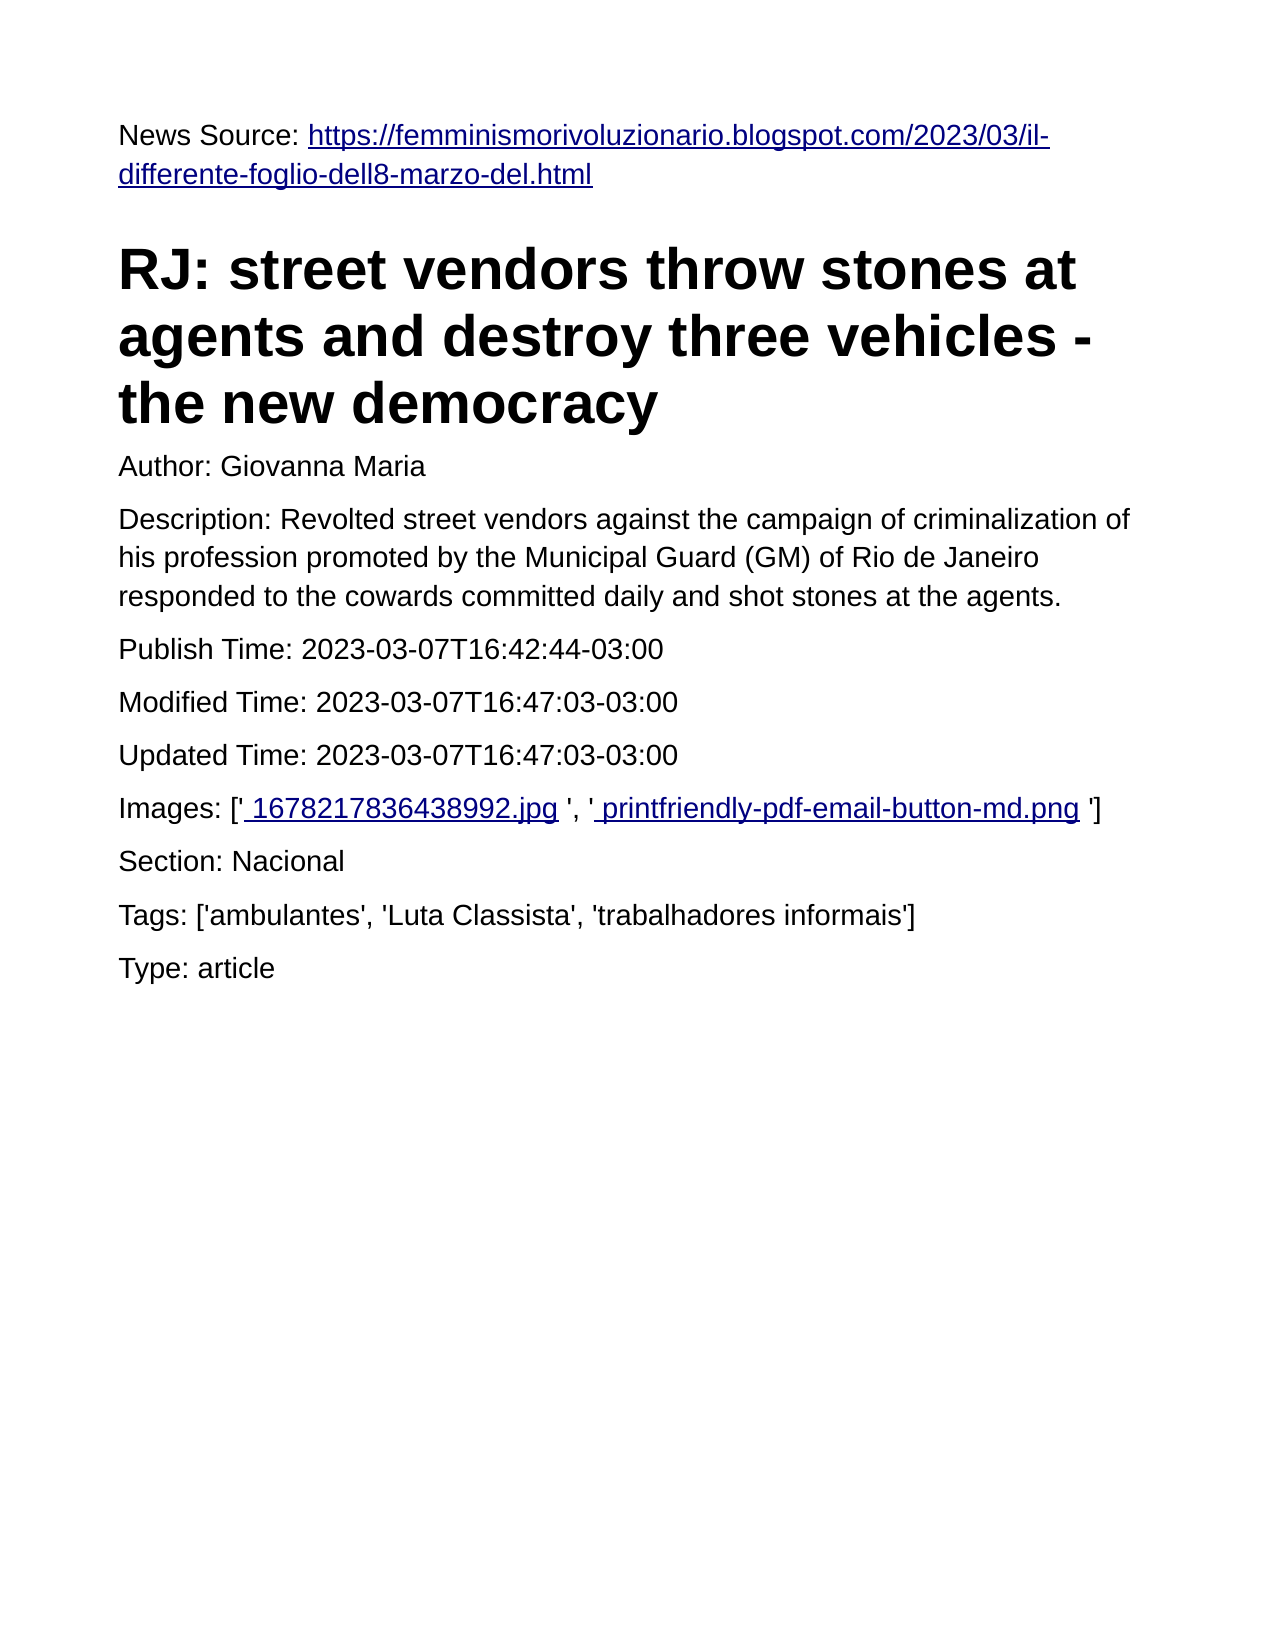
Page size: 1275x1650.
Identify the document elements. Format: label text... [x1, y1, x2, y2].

text Author: Giovanna Maria [118, 448, 1157, 482]
text Section: Nacional [118, 844, 1157, 878]
subtitle RJ: street vendors throw stones at agents and destroy three vehicles - the new democracy [118, 235, 1157, 436]
text Images: [' 1678217836438992.jpg ', ' printfriendly-pdf-email-button-md.png '] [118, 791, 1157, 825]
text Publish Time: 2023-03-07T16:42:44-03:00 [118, 632, 1157, 665]
text Tags: ['ambulantes', 'Luta Classista', 'trabalhadores informais'] [118, 897, 1157, 931]
text Description: Revolted street vendors against the campaign of criminalization of his profession promoted by the Municipal Guard (GM) of Rio de Janeiro responded to the cowards committed daily and shot stones at the agents. [118, 502, 1157, 612]
text Modified Time: 2023-03-07T16:47:03-03:00 [118, 685, 1157, 718]
text Type: article [118, 951, 1157, 984]
text Updated Time: 2023-03-07T16:47:03-03:00 [118, 738, 1157, 772]
text News Source: https://femminismorivoluzionario.blogspot.com/2023/03/il-differente-foglio-dell8-marzo-del.html [118, 118, 1157, 190]
